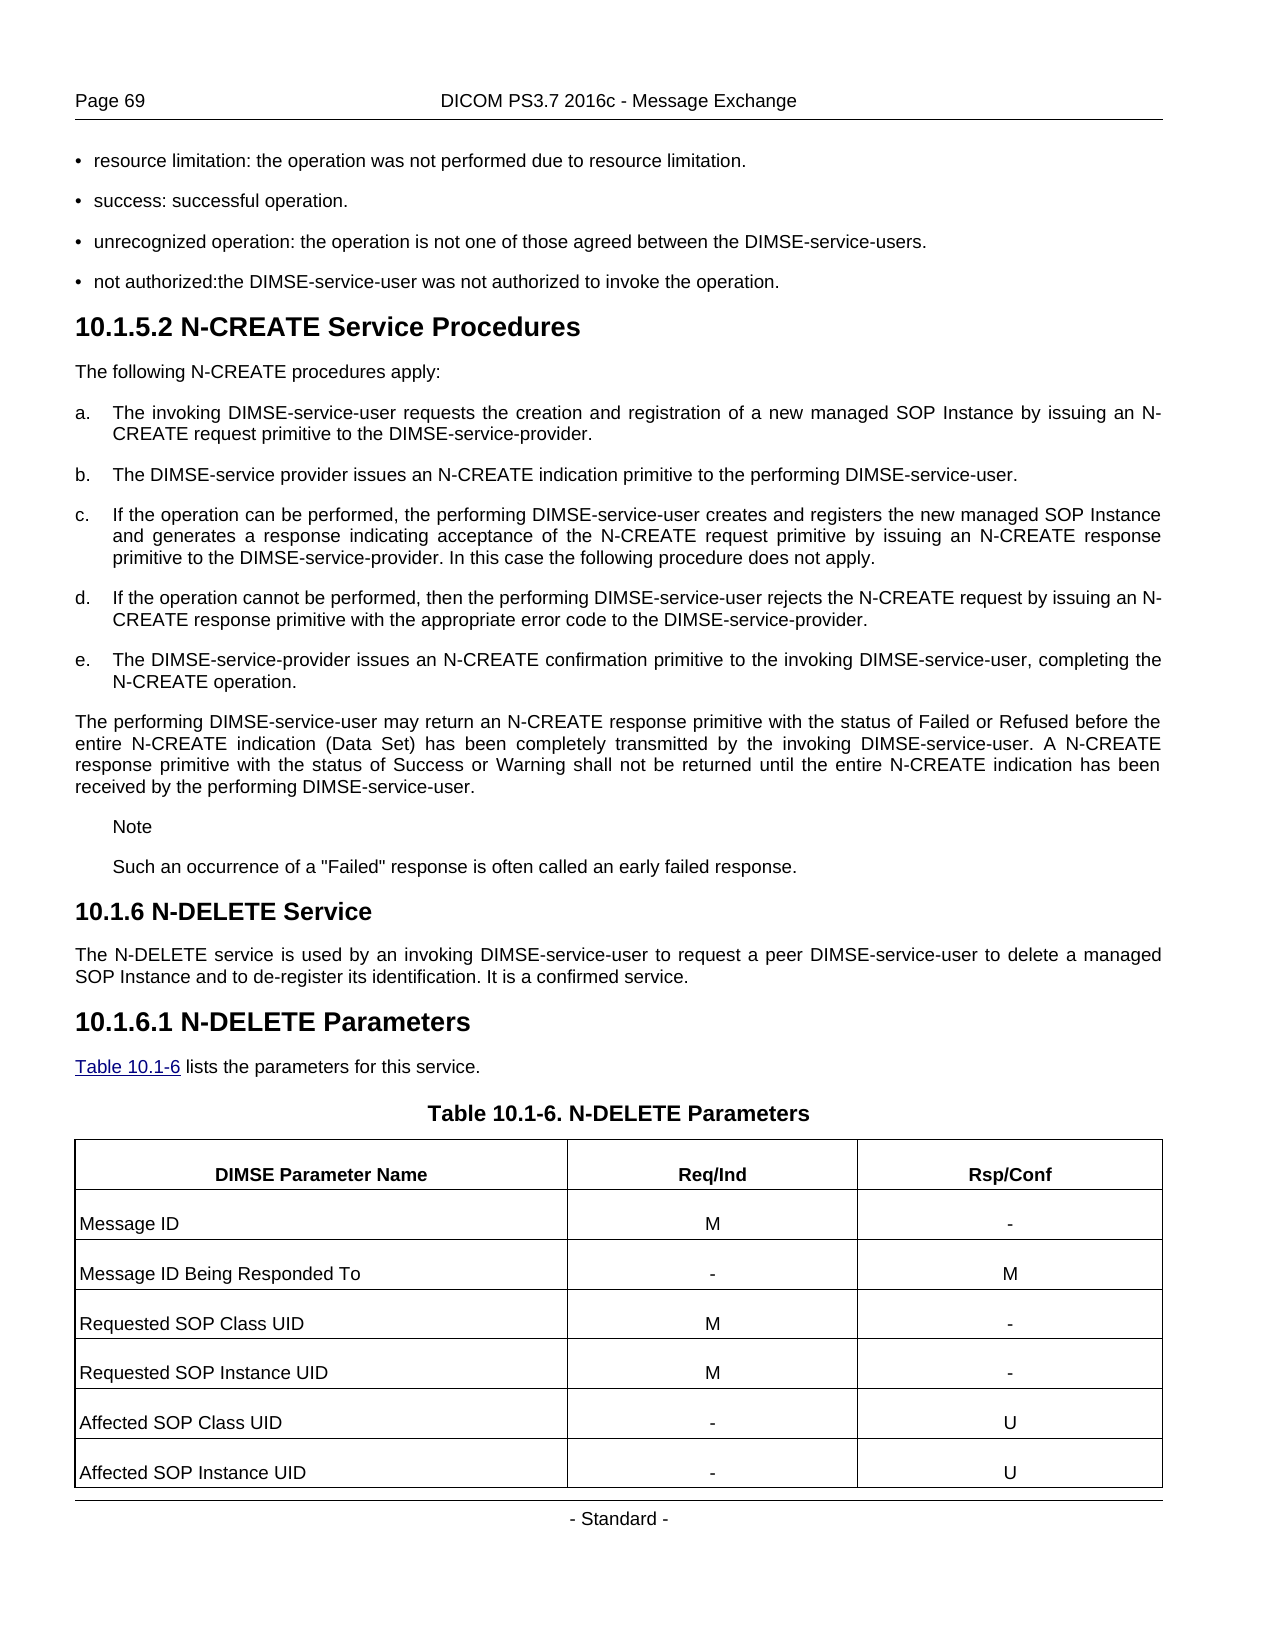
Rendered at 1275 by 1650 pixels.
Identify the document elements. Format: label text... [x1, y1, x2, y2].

table_cell Requested SOP Class UID [76, 1290, 567, 1338]
text 10.1.6 N-DELETE Service [75, 897, 1162, 925]
table_cell - [858, 1339, 1162, 1388]
text 10.1.6.1 N-DELETE Parameters [75, 1006, 1162, 1037]
text The N-DELETE service is used by an invoking DIMSE-service-user to request a peer DIMSE-service-user to delete a managed SOP Instance and to de-register its identification. It is a confirmed service. [75, 944, 1162, 987]
table_header Rsp/Conf [858, 1140, 1162, 1189]
table_cell M [568, 1190, 857, 1239]
list The invoking DIMSE-service-user requests the creation and registration of a new managed SOP Instance by issuing an N-CREATE request primitive to the DIMSE-service-provider. [75, 402, 1162, 445]
table_cell Affected SOP Class UID [76, 1389, 567, 1437]
table_cell M [858, 1240, 1162, 1288]
list The DIMSE-service-provider issues an N-CREATE confirmation primitive to the invoking DIMSE-service-user, completing the N-CREATE operation. [75, 649, 1162, 692]
text 10.1.5.2 N-CREATE Service Procedures [75, 311, 1162, 342]
text Table 10.1-6. N-DELETE Parameters [75, 1100, 1162, 1126]
text The performing DIMSE-service-user may return an N-CREATE response primitive with the status of Failed or Refused before the entire N-CREATE indication (Data Set) has been completely transmitted by the invoking DIMSE-service-user. A N-CREATE response primitive with the status of Success or Warning shall not be returned until the entire N-CREATE indication has been received by the performing DIMSE-service-user. [75, 711, 1162, 797]
table_header Req/Ind [568, 1140, 857, 1189]
table_cell - [568, 1240, 857, 1288]
list resource limitation: the operation was not performed due to resource limitation. [75, 150, 1162, 172]
table_cell M [568, 1290, 857, 1338]
table_cell - [858, 1290, 1162, 1338]
text Note [112, 816, 1125, 837]
list If the operation can be performed, the performing DIMSE-service-user creates and registers the new managed SOP Instance and generates a response indicating acceptance of the N-CREATE request primitive by issuing an N-CREATE response primitive to the DIMSE-service-provider. In this case the following procedure does not apply. [75, 504, 1162, 568]
table_cell U [858, 1439, 1162, 1487]
list If the operation cannot be performed, then the performing DIMSE-service-user rejects the N-CREATE request by issuing an N-CREATE response primitive with the appropriate error code to the DIMSE-service-provider. [75, 587, 1162, 630]
table_cell M [568, 1339, 857, 1388]
table_cell U [858, 1389, 1162, 1437]
table_cell Message ID Being Responded To [76, 1240, 567, 1288]
table_cell Requested SOP Instance UID [76, 1339, 567, 1388]
list not authorized:the DIMSE-service-user was not authorized to invoke the operation. [75, 271, 1162, 292]
table_cell Message ID [76, 1190, 567, 1239]
text Such an occurrence of a "Failed" response is often called an early failed response. [112, 856, 1125, 878]
table_cell Affected SOP Instance UID [76, 1439, 567, 1487]
text Table 10.1-6 lists the parameters for this service. [75, 1056, 1162, 1077]
table_cell - [858, 1190, 1162, 1239]
text The following N-CREATE procedures apply: [75, 361, 1162, 383]
table_cell - [568, 1439, 857, 1487]
list The DIMSE-service provider issues an N-CREATE indication primitive to the performing DIMSE-service-user. [75, 463, 1162, 485]
list unrecognized operation: the operation is not one of those agreed between the DIMSE-service-users. [75, 231, 1162, 252]
table_cell - [568, 1389, 857, 1437]
list success: successful operation. [75, 190, 1162, 212]
table_header DIMSE Parameter Name [76, 1140, 567, 1189]
